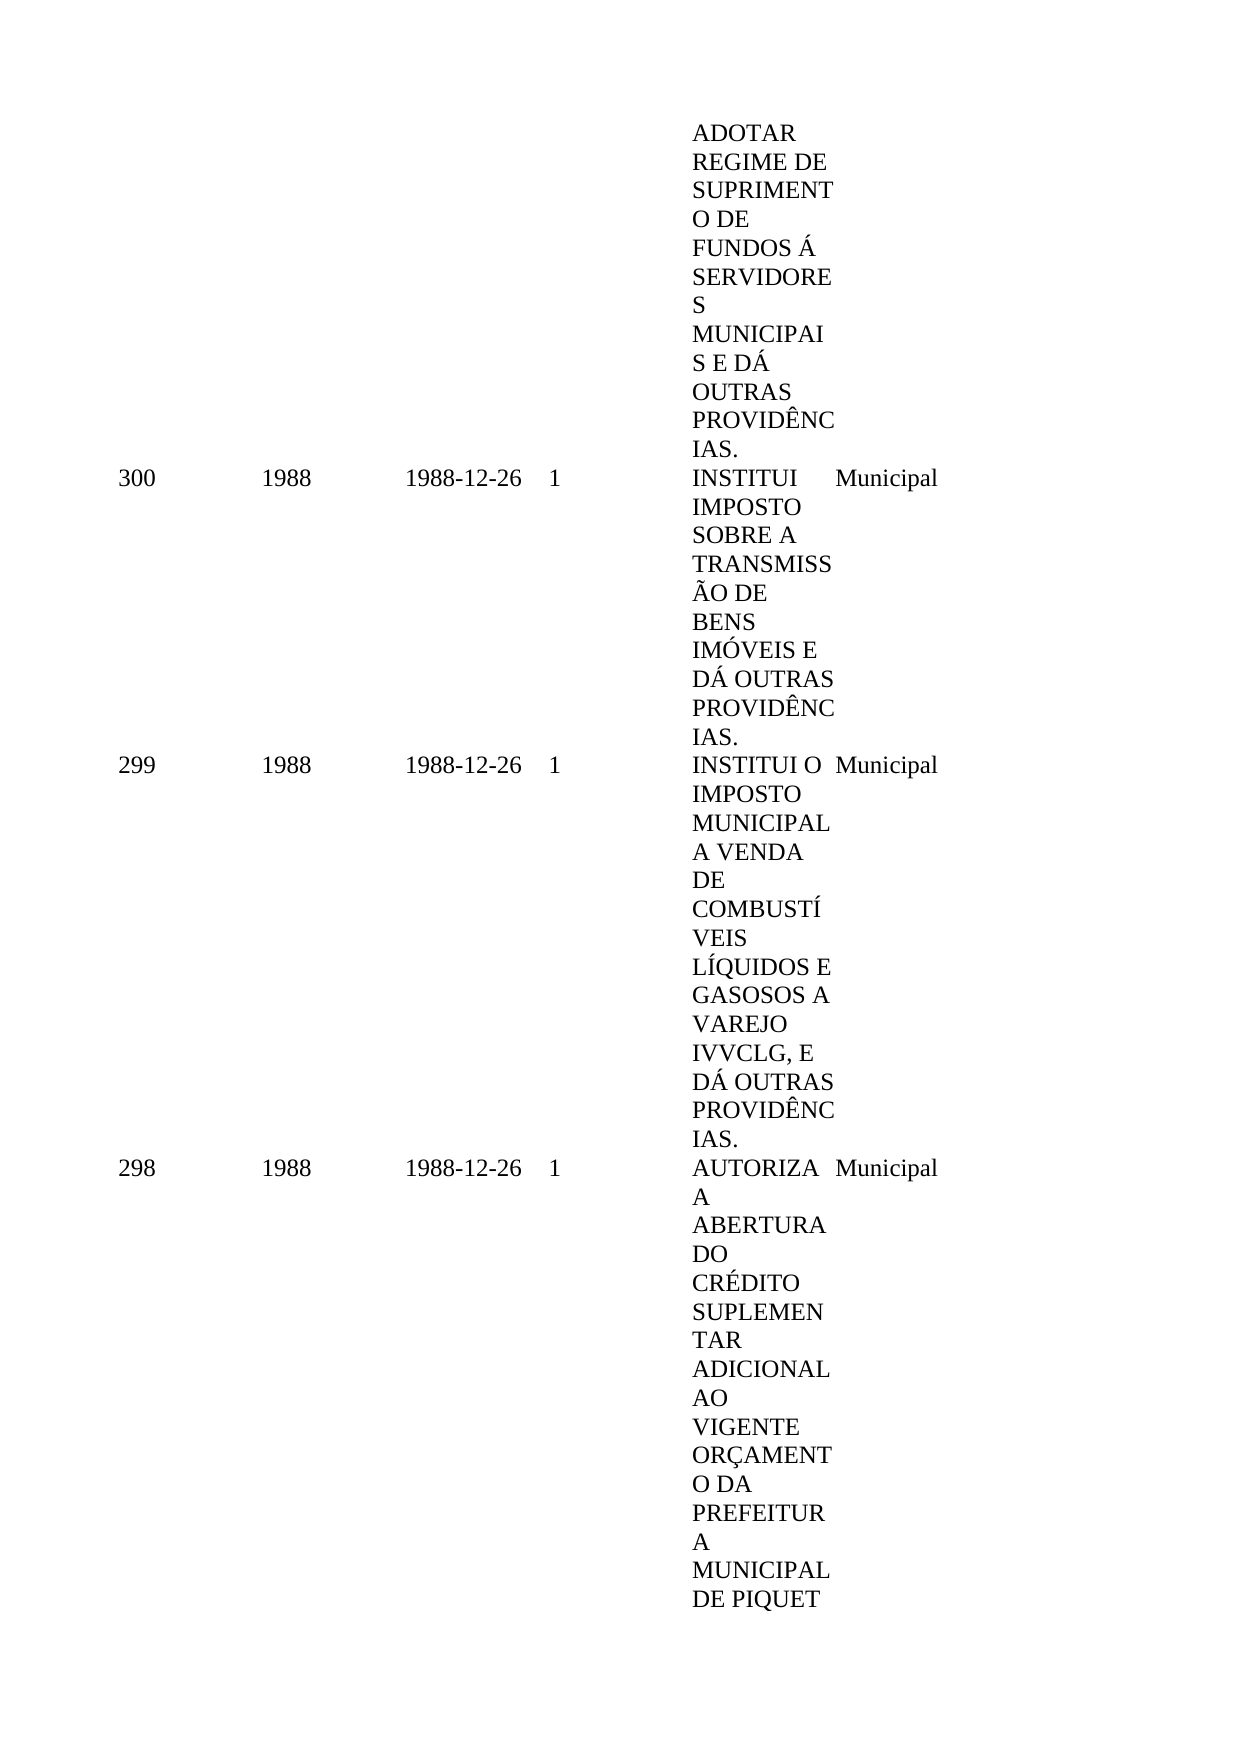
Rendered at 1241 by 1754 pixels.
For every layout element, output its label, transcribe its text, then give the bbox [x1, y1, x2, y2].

table_cell Municipal [835, 751, 979, 1153]
table_cell 1988-12-26 [405, 751, 548, 1153]
table_cell 1 [548, 751, 692, 1153]
table_cell 1 [548, 1153, 692, 1613]
table_cell 1 [548, 463, 692, 751]
table_cell [261, 118, 405, 463]
table_cell [979, 118, 1122, 463]
table_cell 299 [118, 751, 261, 1153]
table_cell [979, 463, 1122, 751]
table_cell [548, 118, 692, 463]
table_cell INSTITUI IMPOSTO SOBRE A TRANSMISSÃO DE BENS IMÓVEIS E DÁ OUTRAS PROVIDÊNCIAS. [692, 463, 835, 751]
table_cell 1988-12-26 [405, 1153, 548, 1613]
table_cell 1988 [261, 751, 405, 1153]
table_cell 1988 [261, 463, 405, 751]
table_cell ADOTAR REGIME DE SUPRIMENTO DE FUNDOS Á SERVIDORES MUNICIPAIS E DÁ OUTRAS PROVIDÊNCIAS. [692, 118, 835, 463]
table_cell [405, 118, 548, 463]
table_cell 298 [118, 1153, 261, 1613]
table_cell 1988 [261, 1153, 405, 1613]
table_cell [835, 118, 979, 463]
table_cell 1988-12-26 [405, 463, 548, 751]
table_cell 300 [118, 463, 261, 751]
table_cell [118, 118, 261, 463]
table_cell Municipal [835, 1153, 979, 1613]
table_cell [979, 1153, 1122, 1613]
table_cell AUTORIZA A ABERTURA DO CRÉDITO SUPLEMENTAR ADICIONAL AO VIGENTE ORÇAMENTO DA PREFEITURA MUNICIPAL DE PIQUET [692, 1153, 835, 1613]
table_cell [979, 751, 1122, 1153]
table_cell INSTITUI O IMPOSTO MUNICIPAL A VENDA DE COMBUSTÍVEIS LÍQUIDOS E GASOSOS A VAREJO IVVCLG, E DÁ OUTRAS PROVIDÊNCIAS. [692, 751, 835, 1153]
table_cell Municipal [835, 463, 979, 751]
